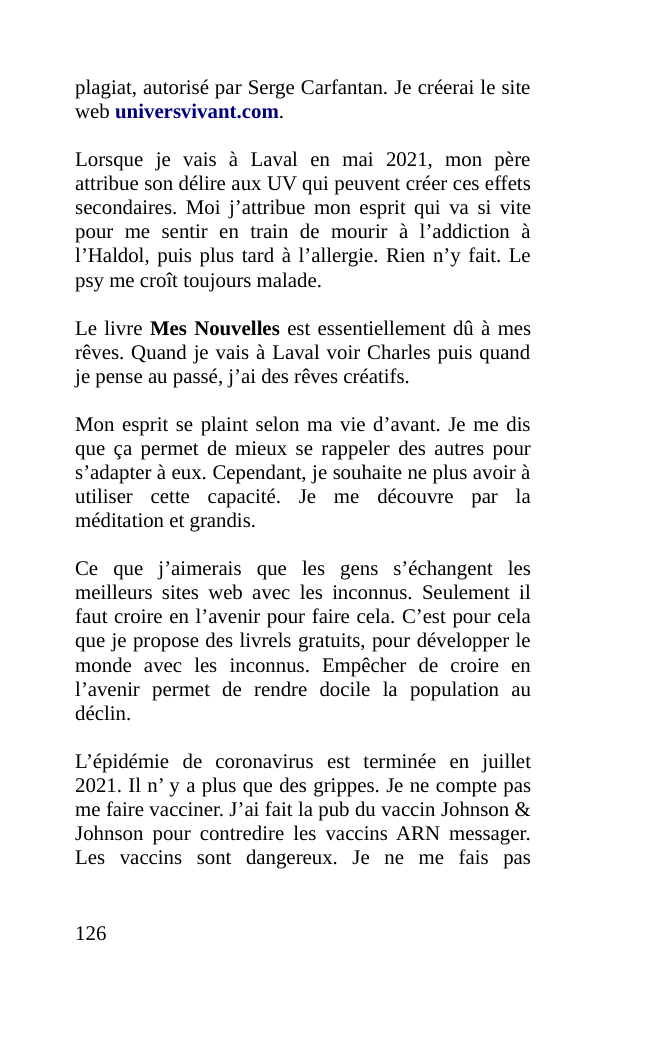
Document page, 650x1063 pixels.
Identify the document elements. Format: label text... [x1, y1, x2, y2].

text Mon esprit se plaint selon ma vie d’avant. Je me dis que ça permet de mieux se rappeler des autres pour s’adapter à eux. Cependant, je souhaite ne plus avoir à utiliser cette capacité. Je me découvre par la méditation et grandis. [75, 412, 531, 532]
text plagiat, autorisé par Serge Carfantan. Je créerai le site web universvivant.com. [75, 75, 531, 123]
text Ce que j’aimerais que les gens s’échangent les meilleurs sites web avec les inconnus. Seulement il faut croire en l’avenir pour faire cela. C’est pour cela que je propose des livrels gratuits, pour développer le monde avec les inconnus. Empêcher de croire en l’avenir permet de rendre docile la population au déclin. [75, 556, 531, 725]
text Lorsque je vais à Laval en mai 2021, mon père attribue son délire aux UV qui peuvent créer ces effets secondaires. Moi j’attribue mon esprit qui va si vite pour me sentir en train de mourir à l’addiction à l’Haldol, puis plus tard à l’allergie. Rien n’y fait. Le psy me croît toujours malade. [75, 147, 531, 292]
text Le livre Mes Nouvelles est essentiellement dû à mes rêves. Quand je vais à Laval voir Charles puis quand je pense au passé, j’ai des rêves créatifs. [75, 316, 531, 388]
text L’épidémie de coronavirus est terminée en juillet 2021. Il n’ y a plus que des grippes. Je ne compte pas me faire vacciner. J’ai fait la pub du vaccin Johnson & Johnson pour contredire les vaccins ARN messager. Les vaccins sont dangereux. Je ne me fais pas [75, 749, 531, 869]
